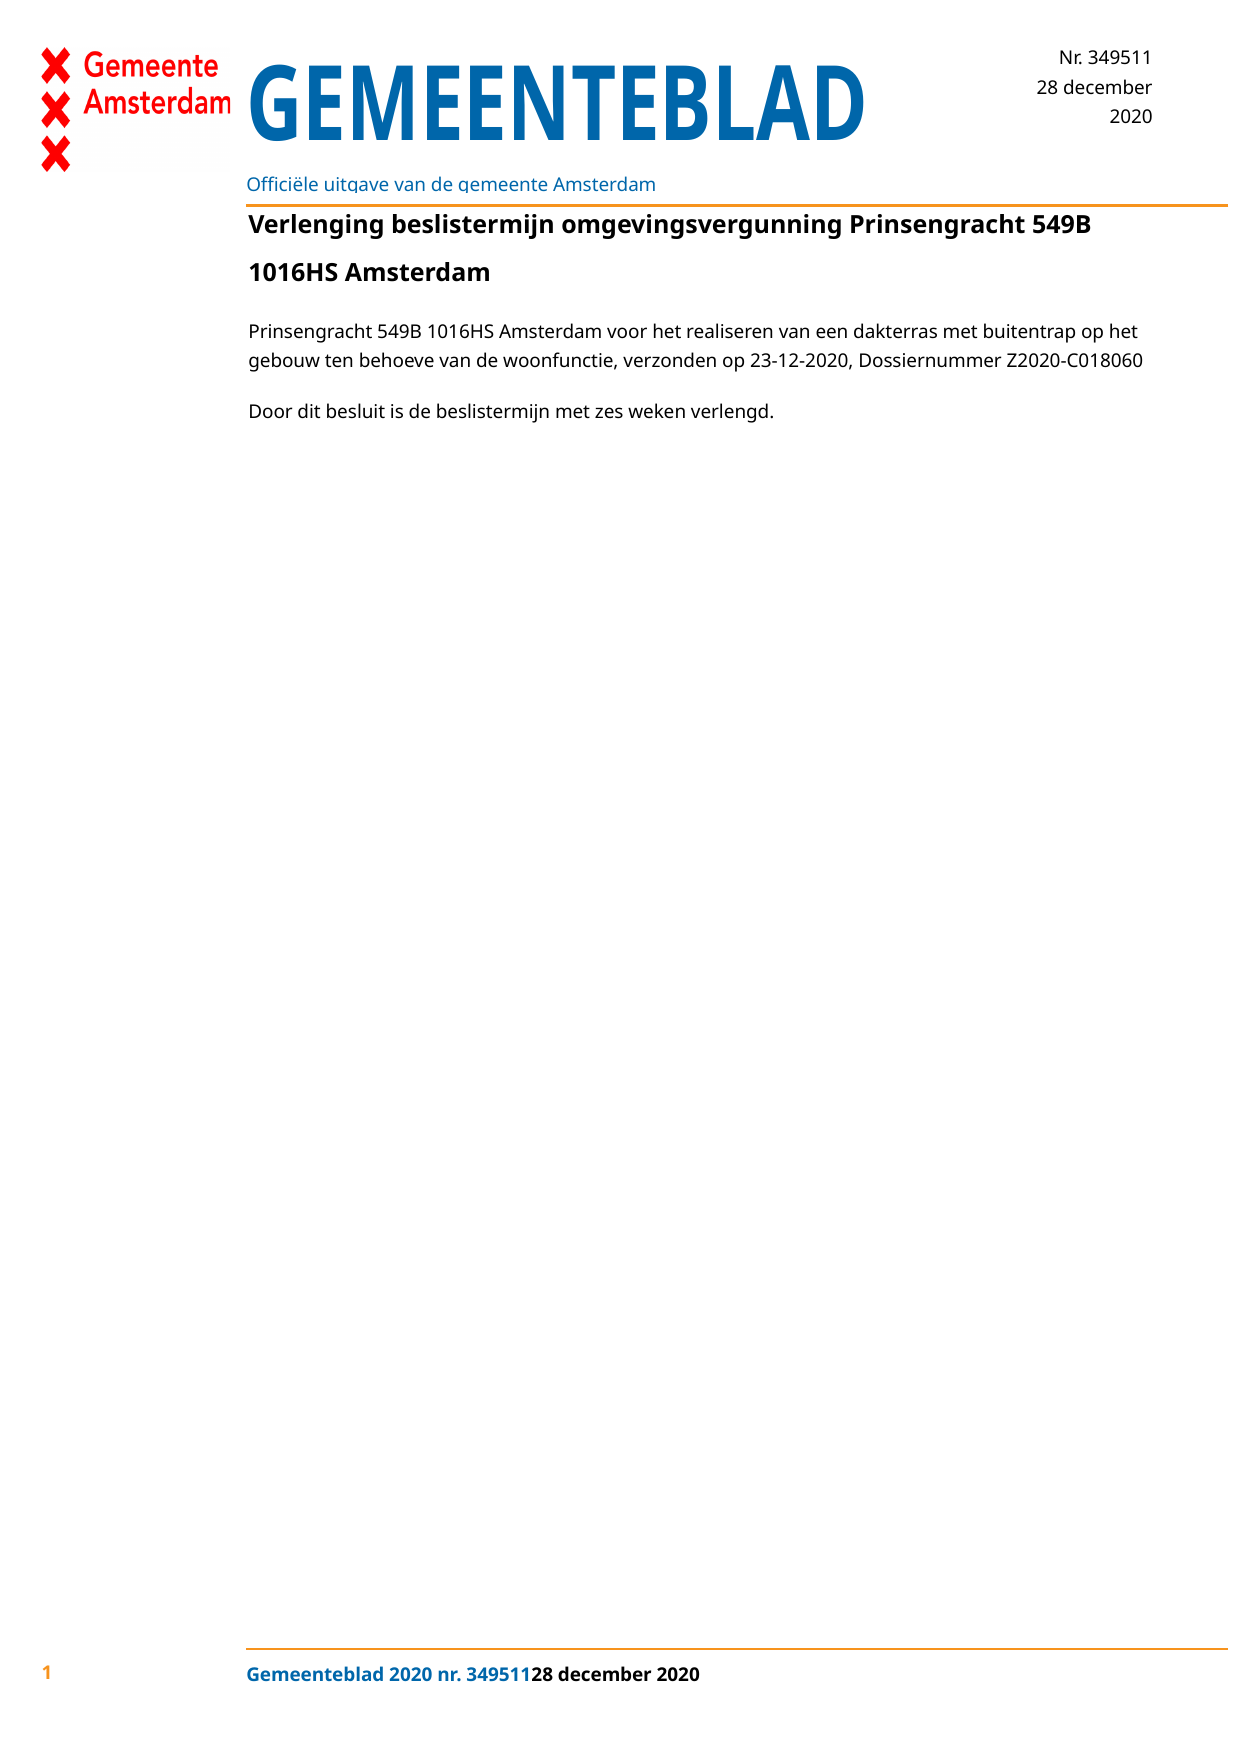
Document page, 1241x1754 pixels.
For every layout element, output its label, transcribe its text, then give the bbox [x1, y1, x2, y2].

text Door dit besluit is de beslistermijn met zes weken verlengd. [248, 398, 1152, 424]
text Prinsengracht 549B 1016HS Amsterdam voor het realiseren van een dakterras met buitentrap op het gebouw ten behoeve van de woonfunctie, verzonden op 23-12-2020, Dossiernummer Z2020-C018060 [248, 318, 1152, 373]
picture [41, 47, 231, 172]
text Verlenging beslistermijn omgevingsvergunning Prinsengracht 549B 1016HS Amsterdam [248, 207, 1152, 288]
